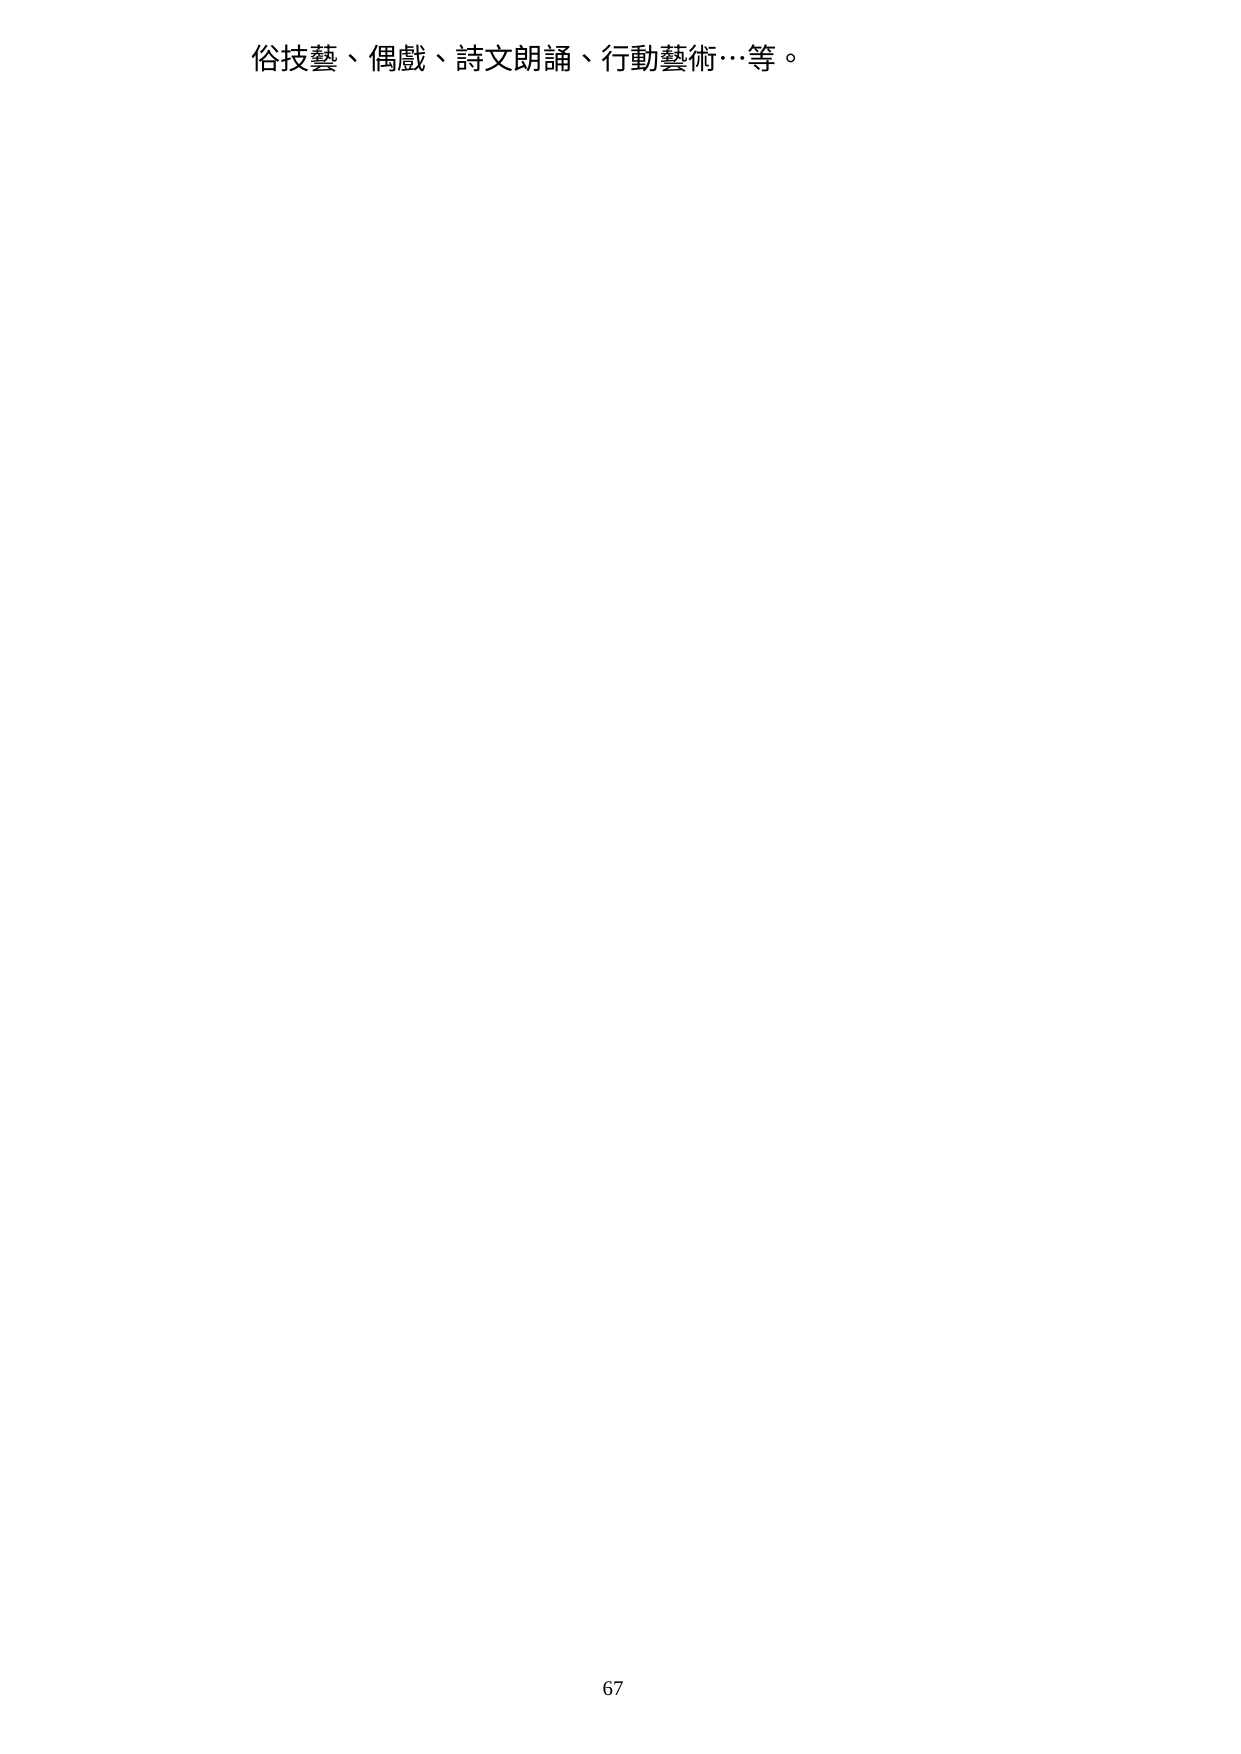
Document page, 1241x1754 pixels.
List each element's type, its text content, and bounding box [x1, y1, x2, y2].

text 俗技藝、偶戲、詩文朗誦、行動藝術…等。 [251, 29, 1137, 79]
